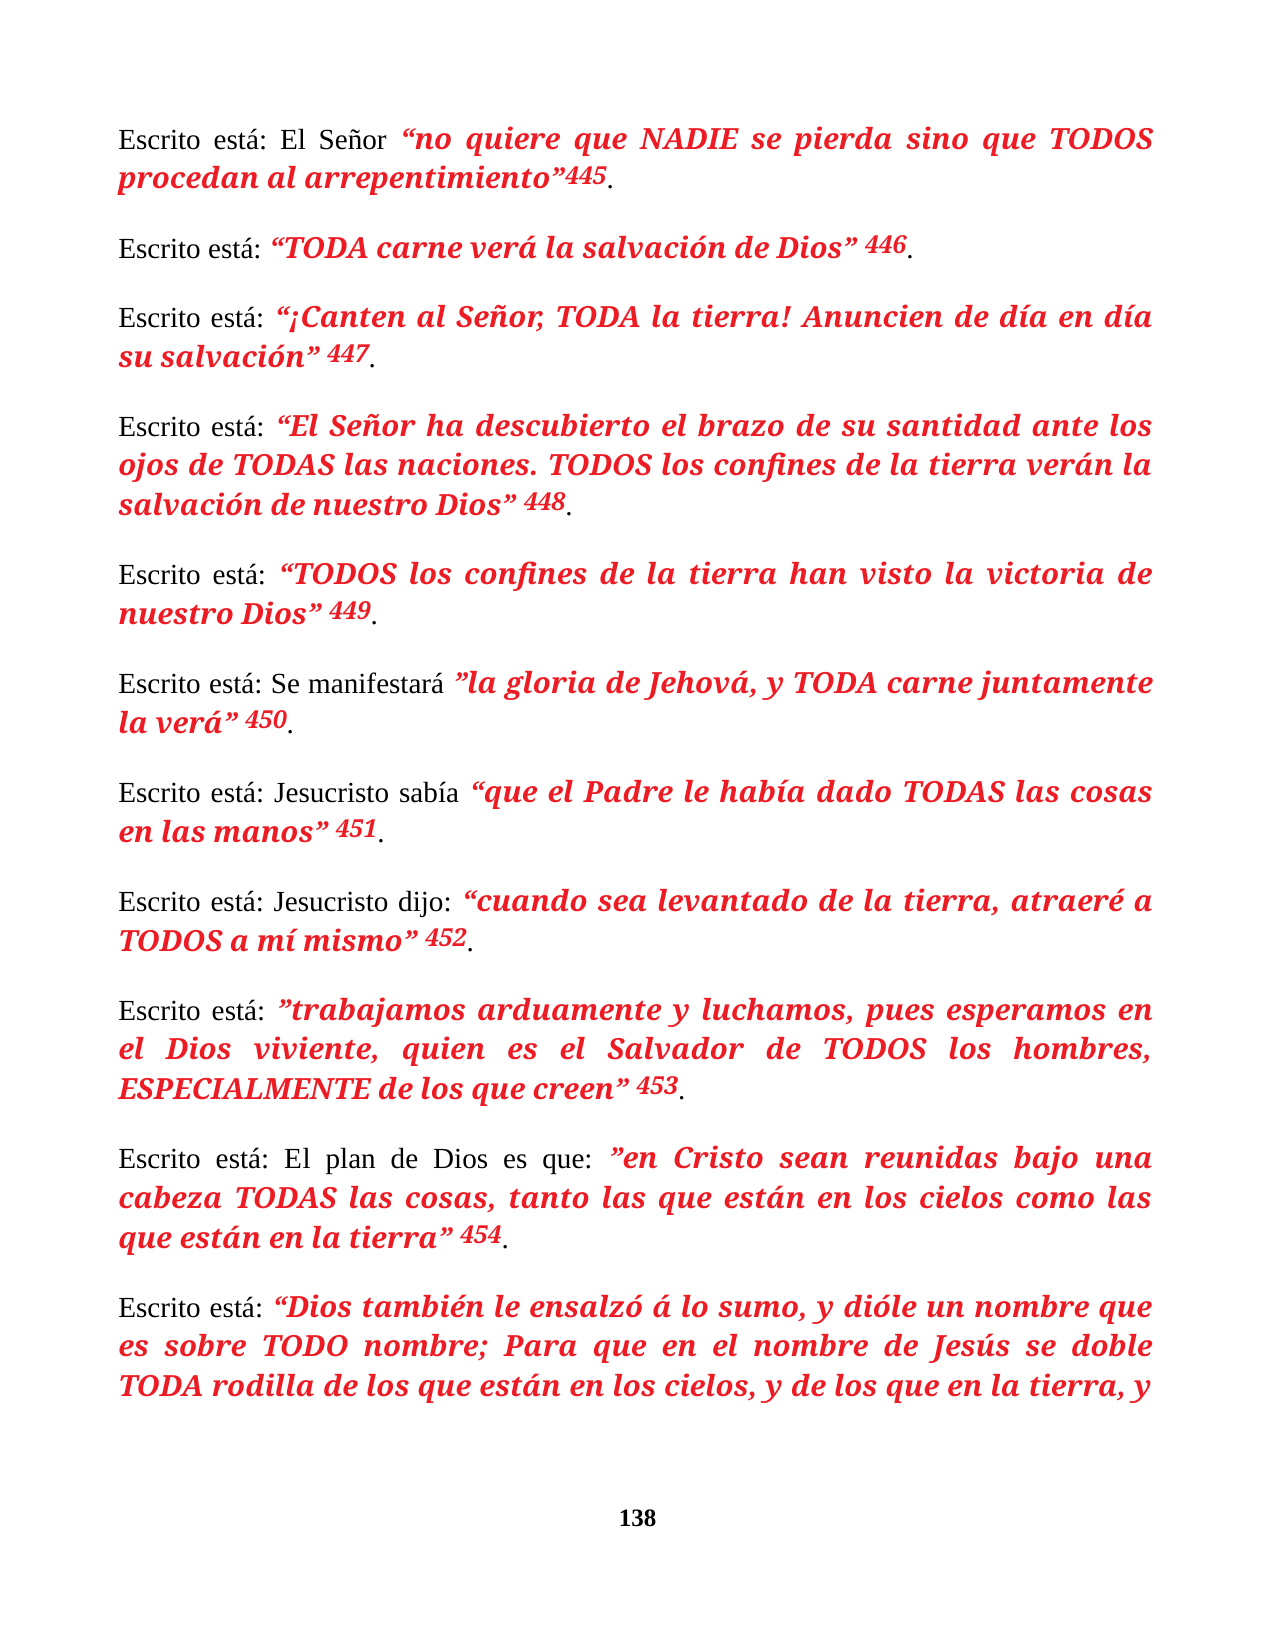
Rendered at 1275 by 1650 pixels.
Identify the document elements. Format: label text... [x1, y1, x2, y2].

text Escrito está: “Dios también le ensalzó á lo sumo, y dióle un nombre que es sobre TODO nombre; Para que en el nombre de Jesús se doble TODA rodilla de los que están en los cielos, y de los que en la tierra, y [118, 1286, 1157, 1405]
text Escrito está: “TODOS los confines de la tierra han visto la victoria de nuestro Dios” . [118, 553, 1157, 633]
text Escrito está: “TODA carne verá la salvación de Dios” . [118, 227, 1157, 267]
text Escrito está: Jesucristo dijo: “cuando sea levantado de la tierra, atraeré a TODOS a mí mismo” . [118, 880, 1157, 959]
text Escrito está: Se manifestará ”la gloria de Jehová, y TODA carne juntamente la verá” . [118, 662, 1157, 742]
text Escrito está: El Señor “no quiere que NADIE se pierda sino que TODOS procedan al arrepentimiento”. [118, 118, 1157, 197]
text Escrito está: El plan de Dios es que: ”en Cristo sean reunidas bajo una cabeza TODAS las cosas, tanto las que están en los cielos como las que están en la tierra” . [118, 1137, 1157, 1257]
text Escrito está: ”trabajamos arduamente y luchamos, pues esperamos en el Dios viviente, quien es el Salvador de TODOS los hombres, ESPECIALMENTE de los que creen” . [118, 989, 1157, 1108]
text Escrito está: Jesucristo sabía “que el Padre le había dado TODAS las cosas en las manos” . [118, 771, 1157, 851]
text Escrito está: “El Señor ha descubierto el brazo de su santidad ante los ojos de TODAS las naciones. TODOS los confines de la tierra verán la salvación de nuestro Dios” . [118, 405, 1157, 524]
text Escrito está: “¡Canten al Señor, TODA la tierra! Anuncien de día en día su salvación” . [118, 296, 1157, 376]
